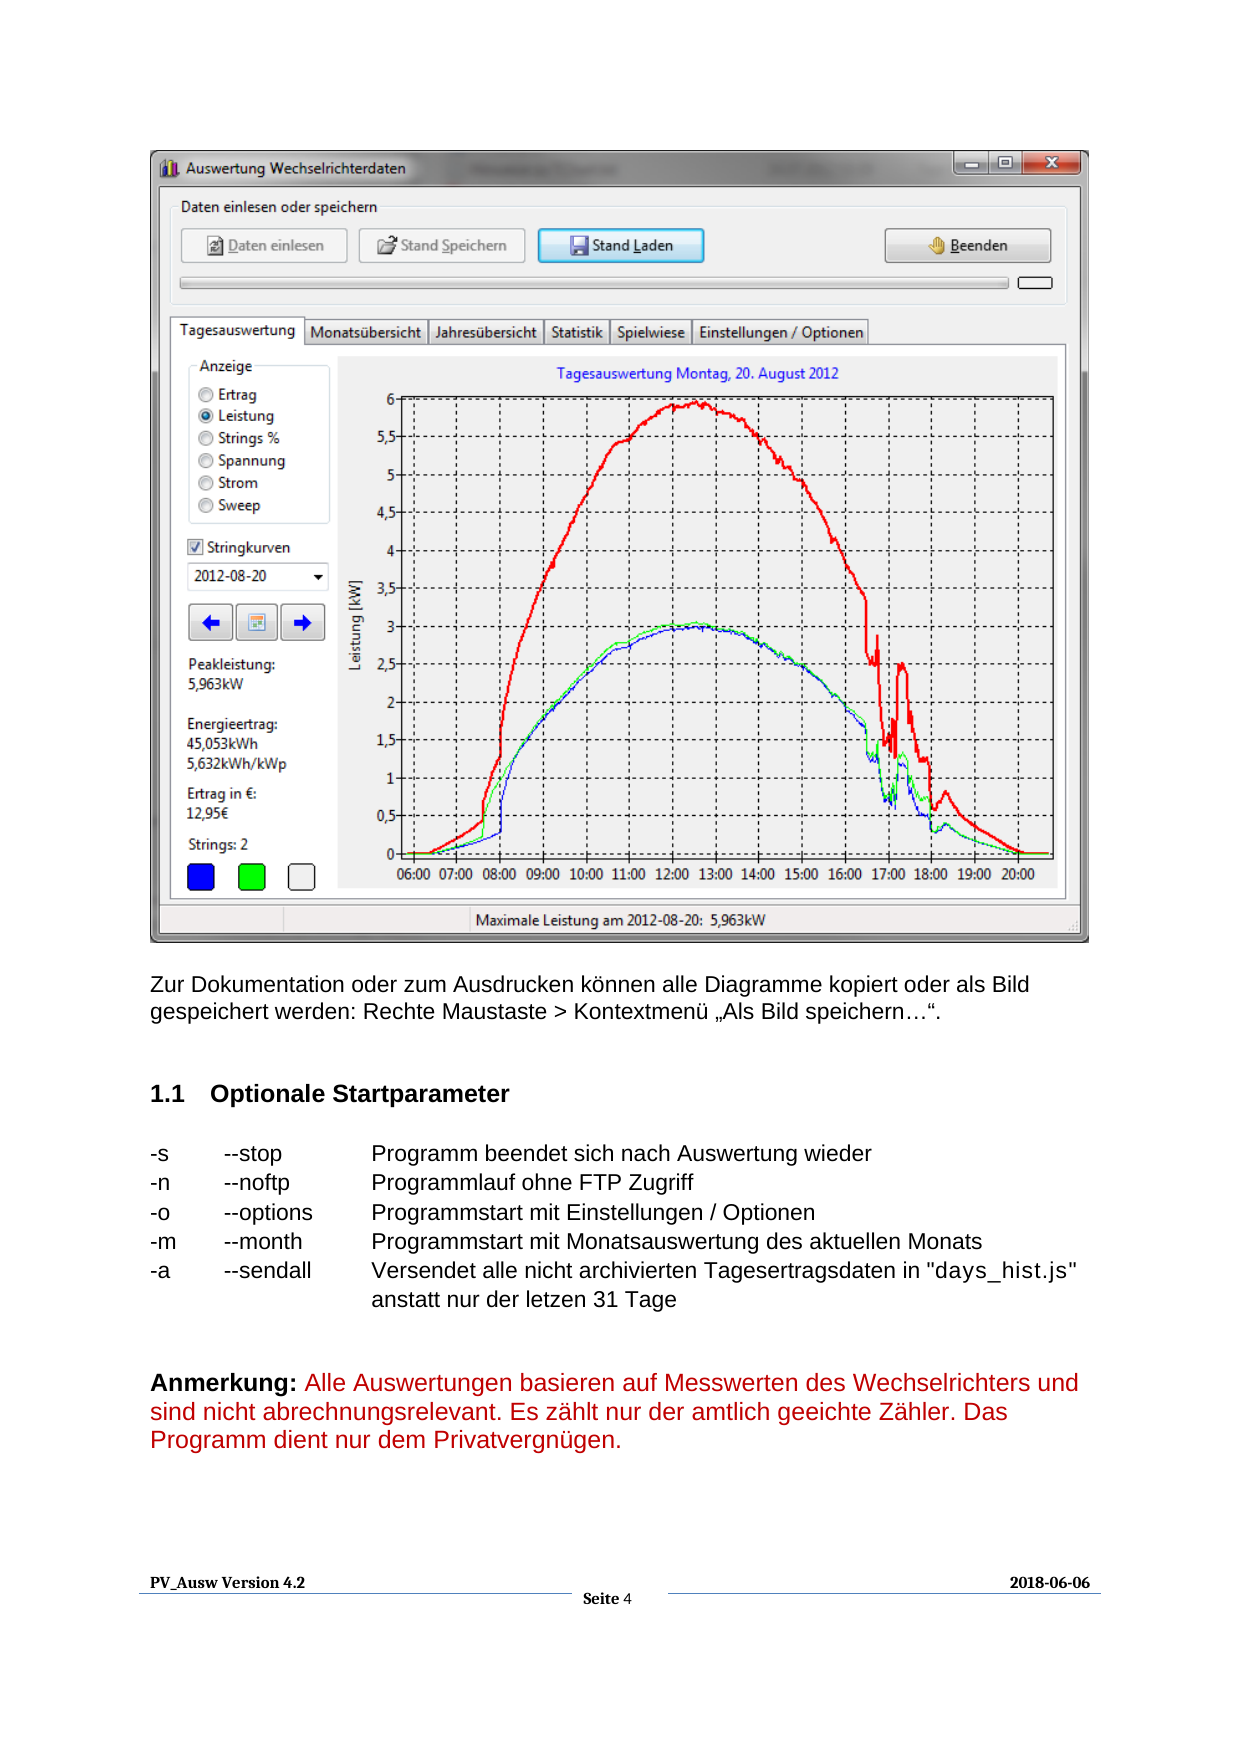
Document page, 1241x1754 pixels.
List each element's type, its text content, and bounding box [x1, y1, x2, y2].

text -s --stop Programm beendet sich nach Auswertung wieder -n --noftp Programmlauf ohne FTP Zugriff -o --options Programmstart mit Einstellungen / Optionen -m --month Programmstart mit Monatsauswertung des aktuellen Monats -a --sendall Versendet alle nicht archivierten Tagesertragsdaten in "days_hist.js" anstatt nur der letzen 31 Tage [150, 1137, 1090, 1312]
text Zur Dokumentation oder zum Ausdrucken können alle Diagramme kopiert oder als Bild gespeichert werden: Rechte Maustaste > Kontextmenü „Als Bild speichern…“. [150, 971, 1090, 1024]
picture [150, 150, 1089, 943]
text Anmerkung: Alle Auswertungen basieren auf Messwerten des Wechselrichters und sind nicht abrechnungsrelevant. Es zählt nur der amtlich geeichte Zähler. Das Programm dient nur dem Privatvergnügen. [150, 1368, 1090, 1483]
subtitle Optionale Startparameter [150, 1079, 1090, 1108]
